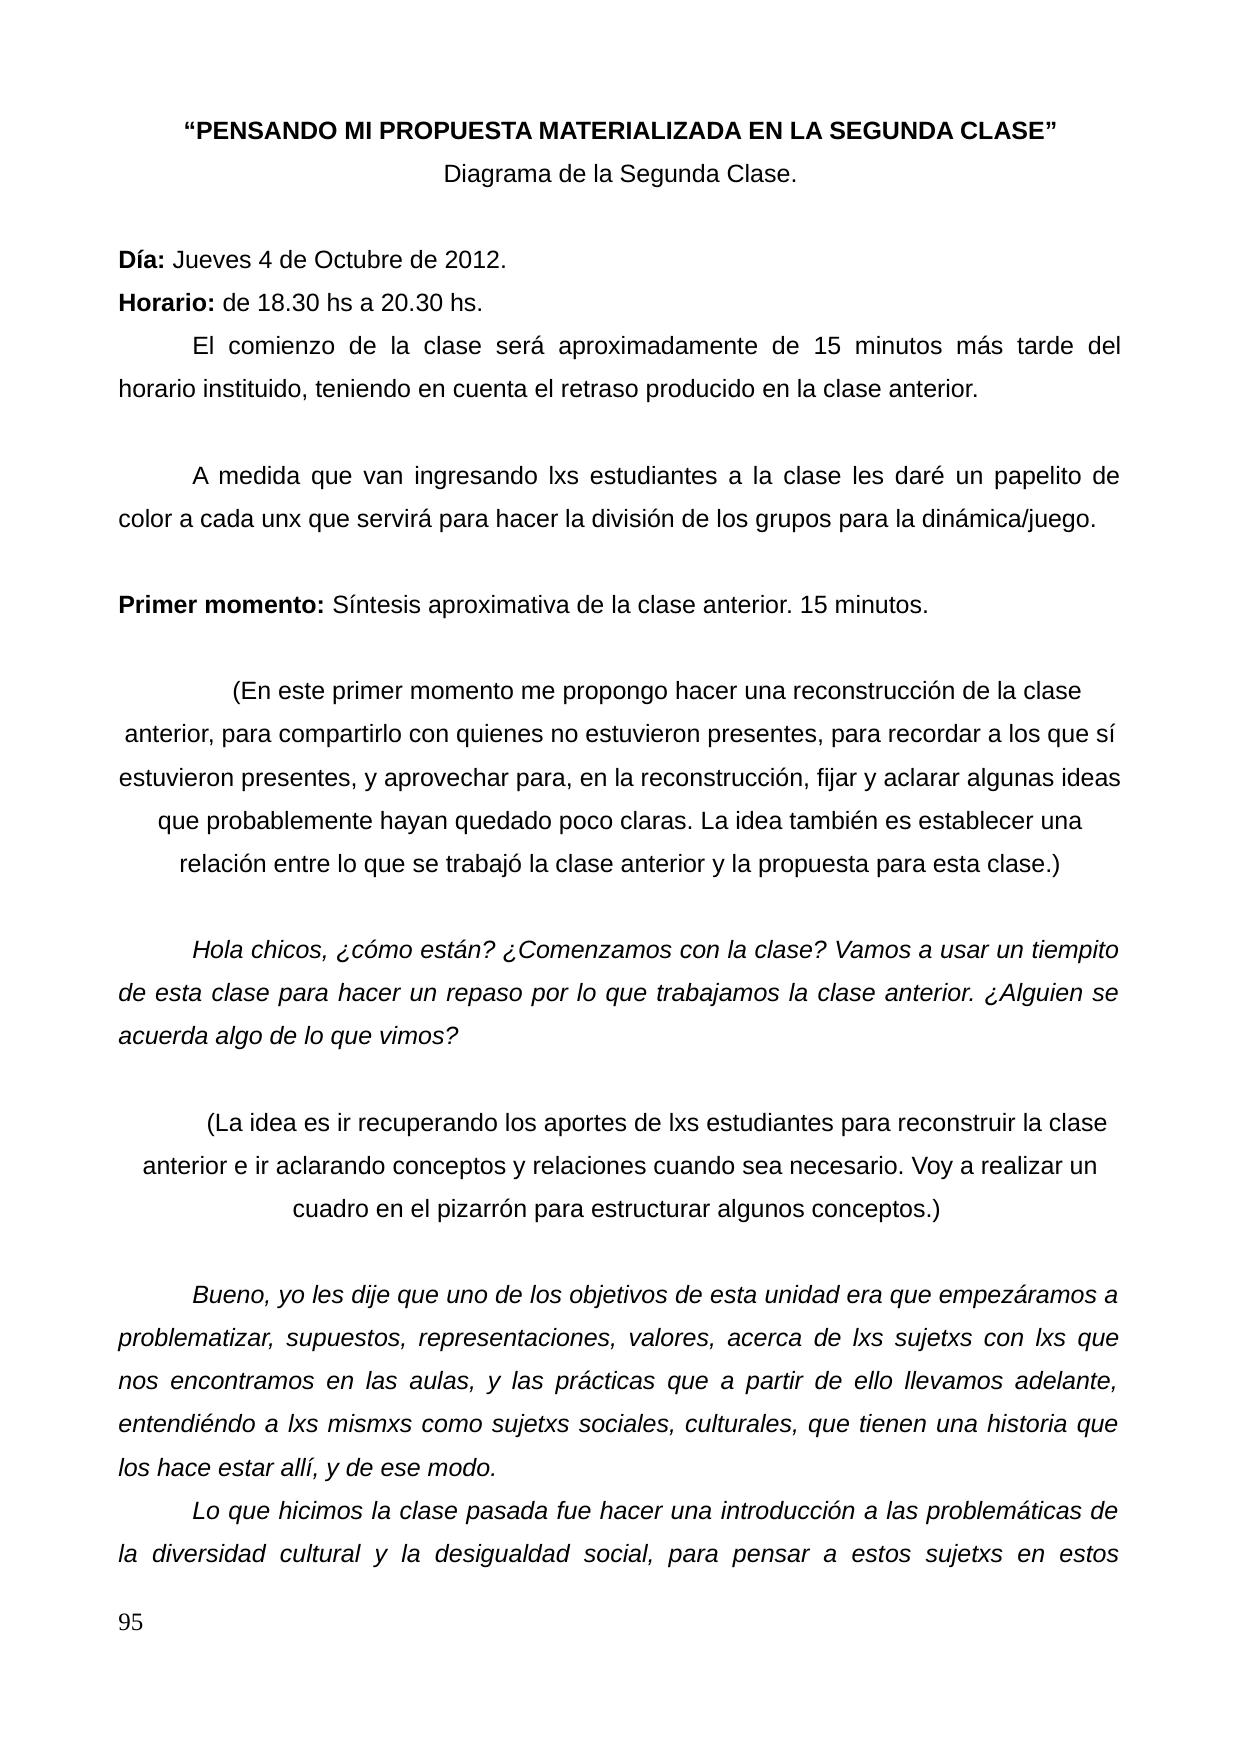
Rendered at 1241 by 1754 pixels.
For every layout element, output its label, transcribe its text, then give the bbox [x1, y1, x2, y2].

list Primer momento: Síntesis aproximativa de la clase anterior. 15 minutos. [118, 590, 1123, 619]
text “PENSANDO MI PROPUESTA MATERIALIZADA EN LA SEGUNDA CLASE” [118, 116, 1123, 144]
text Hola chicos, ¿cómo están? ¿Comenzamos con la clase? Vamos a usar un tiempito de esta clase para hacer un repaso por lo que trabajamos la clase anterior. ¿Alguien se acuerda algo de lo que vimos? [118, 935, 1123, 1050]
text (En este primer momento me propongo hacer una reconstrucción de la clase anterior, para compartirlo con quienes no estuvieron presentes, para recordar a los que sí estuvieron presentes, y aprovechar para, en la reconstrucción, fijar y aclarar algunas ideas que probablemente hayan quedado poco claras. La idea también es establecer una relación entre lo que se trabajó la clase anterior y la propuesta para esta clase.) [118, 676, 1123, 877]
text Lo que hicimos la clase pasada fue hacer una introducción a las problemáticas de la diversidad cultural y la desigualdad social, para pensar a estos sujetxs en estos [118, 1496, 1123, 1567]
text Día: Jueves 4 de Octubre de 2012. [118, 245, 1123, 274]
text Horario: de 18.30 hs a 20.30 hs. [118, 288, 1123, 317]
text A medida que van ingresando lxs estudiantes a la clase les daré un papelito de color a cada unx que servirá para hacer la división de los grupos para la dinámica/juego. [118, 461, 1123, 532]
text Bueno, yo les dije que uno de los objetivos de esta unidad era que empezáramos a problematizar, supuestos, representaciones, valores, acerca de lxs sujetxs con lxs que nos encontramos en las aulas, y las prácticas que a partir de ello llevamos adelante, entendiéndo a lxs mismxs como sujetxs sociales, culturales, que tienen una historia que los hace estar allí, y de ese modo. [118, 1280, 1123, 1481]
text (La idea es ir recuperando los aportes de lxs estudiantes para reconstruir la clase anterior e ir aclarando conceptos y relaciones cuando sea necesario. Voy a realizar un cuadro en el pizarrón para estructurar algunos conceptos.) [118, 1107, 1123, 1222]
text El comienzo de la clase será aproximadamente de 15 minutos más tarde del horario instituido, teniendo en cuenta el retraso producido en la clase anterior. [118, 331, 1123, 403]
text Diagrama de la Segunda Clase. [118, 159, 1123, 187]
